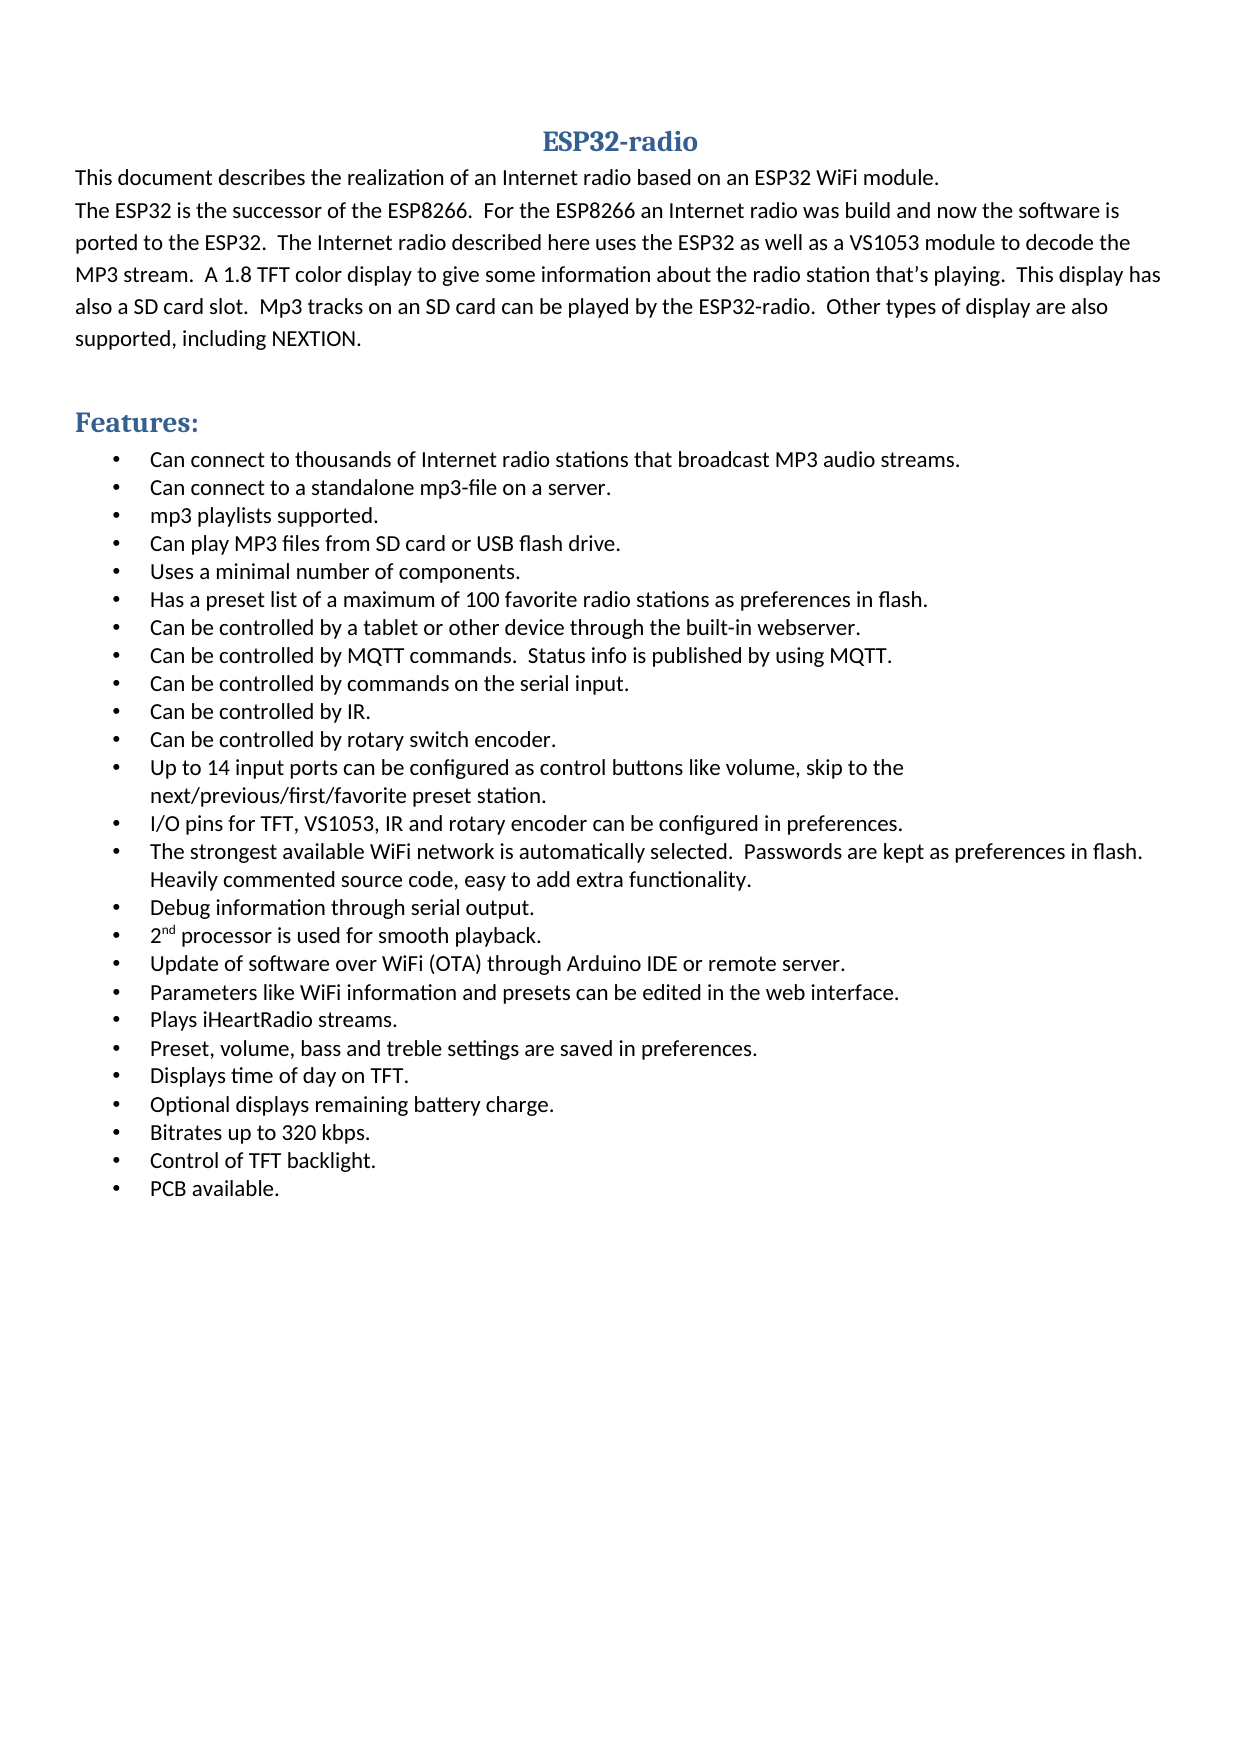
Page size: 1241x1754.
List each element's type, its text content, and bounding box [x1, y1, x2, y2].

list Preset, volume, bass and treble settings are saved in preferences. [112, 1034, 1165, 1062]
subtitle Features: [75, 407, 1165, 440]
list Update of software over WiFi (OTA) through Arduino IDE or remote server. [112, 949, 1165, 978]
list The strongest available WiFi network is automatically selected. Passwords are kept as preferences in flash. Heavily commented source code, easy to add extra functionality. [112, 837, 1165, 893]
list Debug information through serial output. [112, 893, 1165, 922]
subtitle ESP32-radio [75, 125, 1165, 158]
list Can connect to a standalone mp3-file on a server. [112, 473, 1165, 501]
list Can be controlled by commands on the serial input. [112, 669, 1165, 697]
list Optional displays remaining battery charge. [112, 1090, 1165, 1118]
list PCB available. [112, 1174, 1165, 1202]
list I/O pins for TFT, VS1053, IR and rotary encoder can be configured in preferences. [112, 809, 1165, 837]
list 2nd processor is used for smooth playback. [112, 922, 1165, 949]
list Can be controlled by a tablet or other device through the built-in webserver. [112, 613, 1165, 641]
list mp3 playlists supported. [112, 501, 1165, 529]
list Can be controlled by MQTT commands. Status info is published by using MQTT. [112, 641, 1165, 669]
list Displays time of day on TFT. [112, 1062, 1165, 1090]
list Has a preset list of a maximum of 100 favorite radio stations as preferences in flash. [112, 585, 1165, 613]
list Parameters like WiFi information and presets can be edited in the web interface. [112, 978, 1165, 1006]
list Uses a minimal number of components. [112, 557, 1165, 585]
list Bitrates up to 320 kbps. [112, 1118, 1165, 1146]
list Can connect to thousands of Internet radio stations that broadcast MP3 audio streams. [112, 445, 1165, 473]
list Can be controlled by IR. [112, 697, 1165, 725]
list Control of TFT backlight. [112, 1146, 1165, 1174]
text This document describes the realization of an Internet radio based on an ESP32 WiFi module. The ESP32 is the successor of the ESP8266. For the ESP8266 an Internet radio was build and now the software is ported to the ESP32. The Internet radio described here uses the ESP32 as well as a VS1053 module to decode the MP3 stream. A 1.8 TFT color display to give some information about the radio station that’s playing. This display has also a SD card slot. Mp3 tracks on an SD card can be played by the ESP32-radio. Other types of display are also supported, including NEXTION. [75, 163, 1165, 352]
list Up to 14 input ports can be configured as control buttons like volume, skip to the next/previous/first/favorite preset station. [112, 753, 1165, 809]
list Can be controlled by rotary switch encoder. [112, 725, 1165, 753]
list Can play MP3 files from SD card or USB flash drive. [112, 529, 1165, 557]
list Plays iHeartRadio streams. [112, 1006, 1165, 1034]
